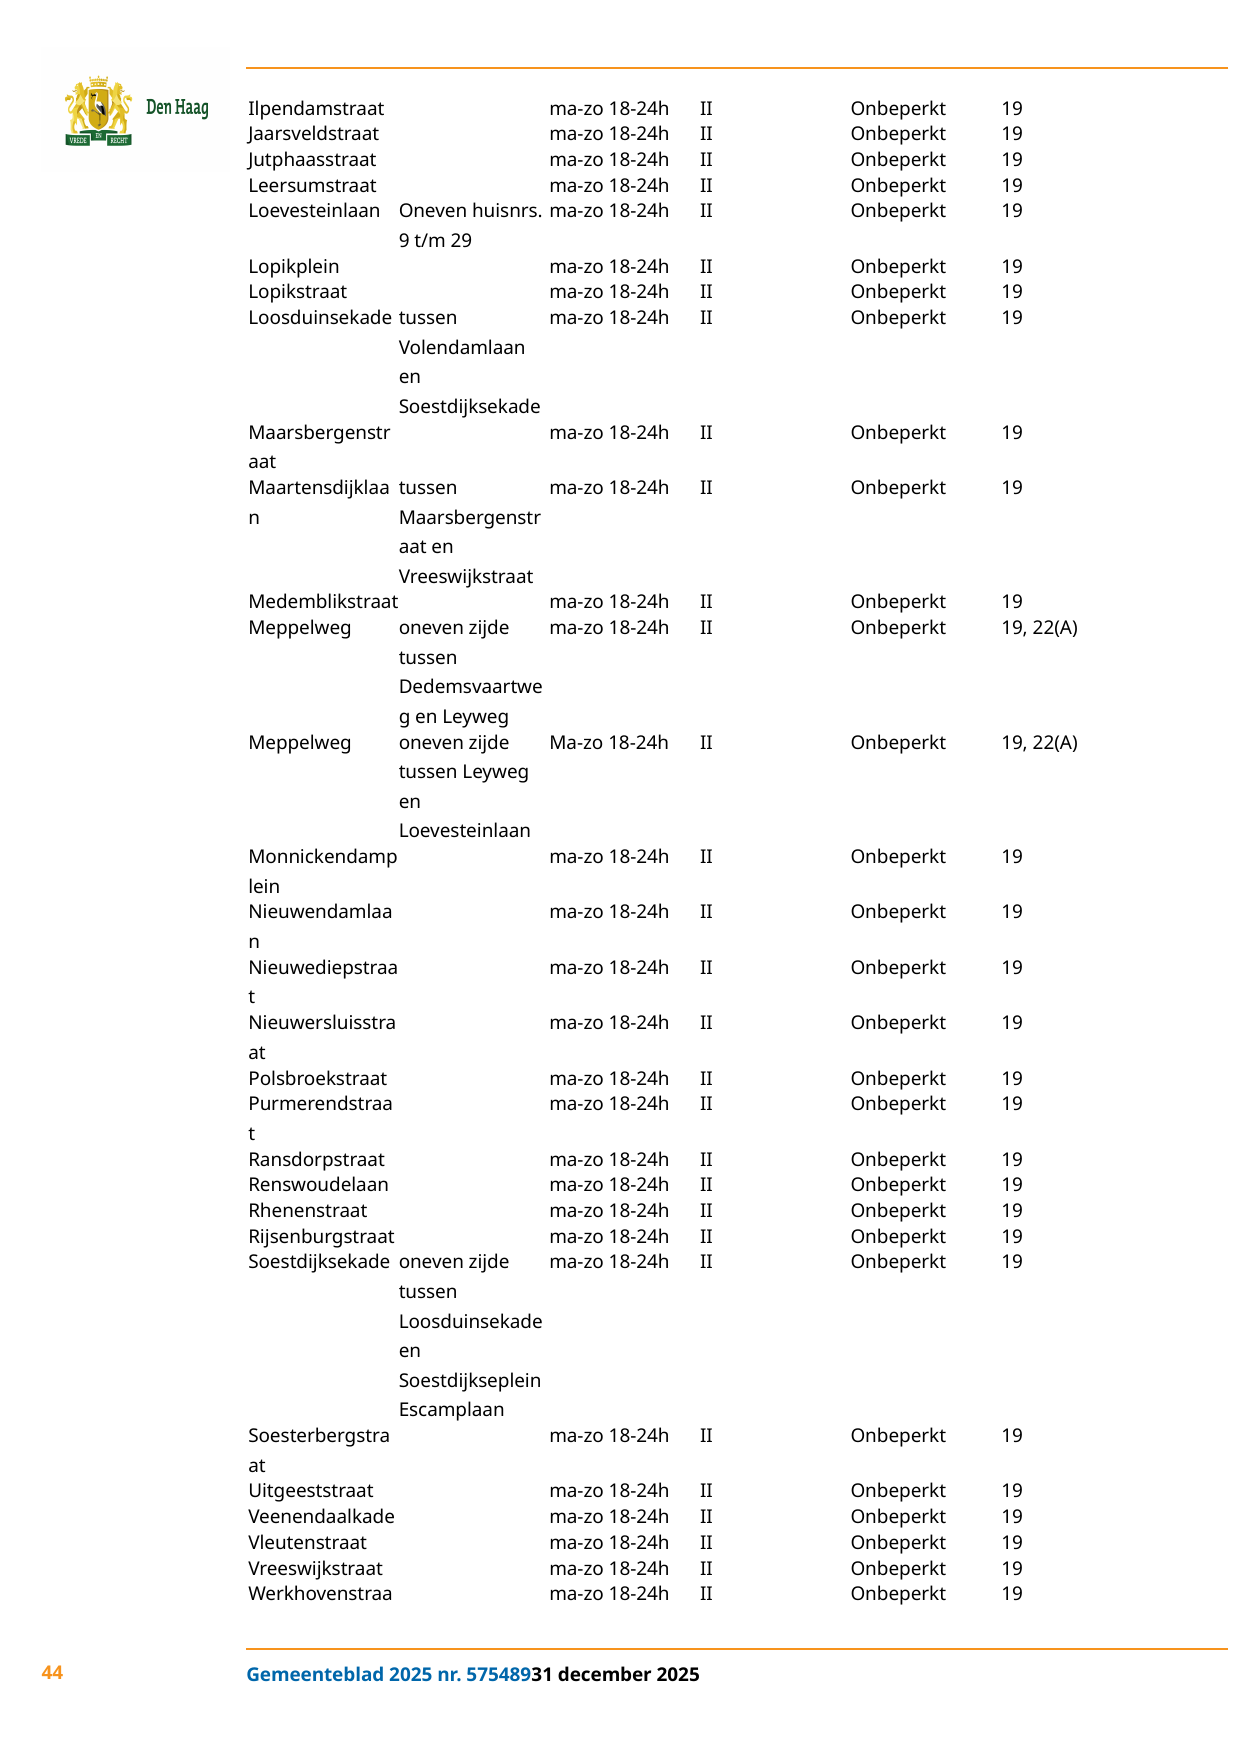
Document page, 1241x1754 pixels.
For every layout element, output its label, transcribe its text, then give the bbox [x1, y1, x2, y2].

table_cell ma-zo 18-24h [549, 589, 700, 614]
table_cell [399, 1090, 549, 1146]
table_cell ma-zo 18-24h [549, 615, 700, 729]
table_cell oneven zijde tussen Loosduinsekade en Soestdijkseplein Escamplaan [399, 1249, 549, 1422]
table_cell 19 [1001, 1090, 1152, 1146]
table_cell 19 [1001, 1146, 1152, 1171]
table_cell Onbeperkt [850, 1223, 1001, 1249]
table_cell tussen Maarsbergenstraat en Vreeswijkstraat [399, 474, 549, 589]
table_cell oneven zijde tussen Dedemsvaartweg en Leyweg [399, 615, 549, 729]
table_cell Onbeperkt [850, 615, 1001, 729]
table_cell 19 [1001, 279, 1152, 304]
table_cell 19 [1001, 1555, 1152, 1581]
table_cell II [700, 305, 850, 419]
table_cell Meppelweg [248, 729, 398, 843]
table_cell [399, 1555, 549, 1581]
table_cell Ransdorpstraat [248, 1146, 398, 1171]
table_cell 19 [1001, 1478, 1152, 1503]
table_cell [399, 1503, 549, 1529]
table_cell 19 [1001, 954, 1152, 1009]
table_cell Onbeperkt [850, 1422, 1001, 1478]
table_cell Polsbroekstraat [248, 1065, 398, 1090]
table_cell ma-zo 18-24h [549, 198, 700, 253]
table_cell [399, 1581, 549, 1606]
table_cell Maarsbergenstraat [248, 419, 398, 474]
table_cell ma-zo 18-24h [549, 1555, 700, 1581]
table_cell Onbeperkt [850, 1146, 1001, 1171]
table_cell Leersumstraat [248, 172, 398, 198]
table_cell 19, 22(A) [1001, 615, 1152, 729]
table_cell II [700, 1529, 850, 1555]
table_cell [399, 589, 549, 614]
table_cell 19 [1001, 1529, 1152, 1555]
table_cell [399, 95, 549, 121]
table_cell Onbeperkt [850, 1197, 1001, 1223]
table_cell ma-zo 18-24h [549, 1009, 700, 1065]
table_cell Lopikstraat [248, 279, 398, 304]
table_cell 19 [1001, 1065, 1152, 1090]
table_cell II [700, 1065, 850, 1090]
table_cell 19 [1001, 844, 1152, 899]
table_cell 19 [1001, 198, 1152, 253]
table_cell Rijsenburgstraat [248, 1223, 398, 1249]
table_cell 19 [1001, 1223, 1152, 1249]
table_cell II [700, 279, 850, 304]
table_cell oneven zijde tussen Leyweg en Loevesteinlaan [399, 729, 549, 843]
table_cell Medemblikstraat [248, 589, 398, 614]
table_cell Meppelweg [248, 615, 398, 729]
table_cell ma-zo 18-24h [549, 1146, 700, 1171]
table_cell ma-zo 18-24h [549, 1249, 700, 1422]
table_cell 19 [1001, 146, 1152, 172]
table_cell ma-zo 18-24h [549, 121, 700, 146]
table_cell Vleutenstraat [248, 1529, 398, 1555]
table_cell II [700, 899, 850, 954]
table_cell II [700, 844, 850, 899]
table_cell II [700, 1503, 850, 1529]
table_cell II [700, 1090, 850, 1146]
table_cell Ilpendamstraat [248, 95, 398, 121]
table_cell Onbeperkt [850, 1529, 1001, 1555]
table_cell tussen Volendamlaan en Soestdijksekade [399, 305, 549, 419]
table_cell Maartensdijklaan [248, 474, 398, 589]
table_cell II [700, 1581, 850, 1606]
table_cell II [700, 1422, 850, 1478]
table_cell II [700, 1223, 850, 1249]
table_cell II [700, 1197, 850, 1223]
table_cell Onbeperkt [850, 1478, 1001, 1503]
table_cell II [700, 615, 850, 729]
table_cell ma-zo 18-24h [549, 253, 700, 279]
table_cell Monnickendamplein [248, 844, 398, 899]
table_cell Oneven huisnrs. 9 t/m 29 [399, 198, 549, 253]
table_cell ma-zo 18-24h [549, 1065, 700, 1090]
table_cell [399, 1223, 549, 1249]
table_cell II [700, 1478, 850, 1503]
table_cell Werkhovenstraa [248, 1581, 398, 1606]
table_cell ma-zo 18-24h [549, 1171, 700, 1197]
table_cell Onbeperkt [850, 844, 1001, 899]
table_cell Jutphaasstraat [248, 146, 398, 172]
table_cell Nieuwendamlaan [248, 899, 398, 954]
table_cell Onbeperkt [850, 1503, 1001, 1529]
table_cell [399, 1529, 549, 1555]
table_cell [399, 1009, 549, 1065]
table_cell II [700, 419, 850, 474]
table_cell [399, 899, 549, 954]
table_cell Onbeperkt [850, 1090, 1001, 1146]
table_cell 19 [1001, 1249, 1152, 1422]
table_cell ma-zo 18-24h [549, 1090, 700, 1146]
table_cell Onbeperkt [850, 474, 1001, 589]
table_cell ma-zo 18-24h [549, 95, 700, 121]
table_cell [399, 1065, 549, 1090]
table_cell ma-zo 18-24h [549, 172, 700, 198]
table_cell ma-zo 18-24h [549, 1223, 700, 1249]
table_cell Onbeperkt [850, 899, 1001, 954]
table_cell Onbeperkt [850, 95, 1001, 121]
table_cell II [700, 729, 850, 843]
table_cell 19 [1001, 121, 1152, 146]
table_cell [399, 253, 549, 279]
table_cell II [700, 95, 850, 121]
table_cell Onbeperkt [850, 172, 1001, 198]
table_cell 19 [1001, 253, 1152, 279]
table_cell Onbeperkt [850, 1249, 1001, 1422]
table_cell Vreeswijkstraat [248, 1555, 398, 1581]
table_cell ma-zo 18-24h [549, 954, 700, 1009]
table_cell Onbeperkt [850, 1581, 1001, 1606]
table_cell 19 [1001, 1581, 1152, 1606]
picture [41, 47, 231, 172]
table_cell Renswoudelaan [248, 1171, 398, 1197]
table_cell [399, 172, 549, 198]
table_cell 19 [1001, 305, 1152, 419]
table_cell [399, 419, 549, 474]
table_cell II [700, 1146, 850, 1171]
table_cell Rhenenstraat [248, 1197, 398, 1223]
table_cell Onbeperkt [850, 419, 1001, 474]
table_cell 19 [1001, 172, 1152, 198]
table_cell [399, 1146, 549, 1171]
table_cell ma-zo 18-24h [549, 1422, 700, 1478]
table_cell [399, 954, 549, 1009]
table_cell [399, 844, 549, 899]
table_cell [399, 1197, 549, 1223]
table_cell 19 [1001, 474, 1152, 589]
table_cell 19 [1001, 1171, 1152, 1197]
table_cell Onbeperkt [850, 1009, 1001, 1065]
table_cell Soestdijksekade [248, 1249, 398, 1422]
table_cell Onbeperkt [850, 253, 1001, 279]
table_cell Loosduinsekade [248, 305, 398, 419]
table_cell Soesterbergstraat [248, 1422, 398, 1478]
table_cell Loevesteinlaan [248, 198, 398, 253]
table_cell [399, 121, 549, 146]
table_cell ma-zo 18-24h [549, 1503, 700, 1529]
table_cell Onbeperkt [850, 198, 1001, 253]
table_cell Ma-zo 18-24h [549, 729, 700, 843]
table_cell Onbeperkt [850, 729, 1001, 843]
table_cell ma-zo 18-24h [549, 1529, 700, 1555]
table_cell II [700, 121, 850, 146]
table_cell 19 [1001, 1503, 1152, 1529]
table_cell [399, 1422, 549, 1478]
table_cell 19 [1001, 1197, 1152, 1223]
table_cell 19 [1001, 1009, 1152, 1065]
table_cell Uitgeeststraat [248, 1478, 398, 1503]
table_cell Onbeperkt [850, 305, 1001, 419]
table_cell II [700, 589, 850, 614]
table_cell Nieuwediepstraat [248, 954, 398, 1009]
table_cell 19 [1001, 419, 1152, 474]
table_cell ma-zo 18-24h [549, 1581, 700, 1606]
table_cell Onbeperkt [850, 954, 1001, 1009]
table_cell [399, 279, 549, 304]
table_cell Lopikplein [248, 253, 398, 279]
table_cell 19 [1001, 1422, 1152, 1478]
table_cell II [700, 474, 850, 589]
table_cell Jaarsveldstraat [248, 121, 398, 146]
table_cell ma-zo 18-24h [549, 146, 700, 172]
table_cell Onbeperkt [850, 1171, 1001, 1197]
table_cell Onbeperkt [850, 589, 1001, 614]
table_cell [399, 146, 549, 172]
table_cell Nieuwersluisstraat [248, 1009, 398, 1065]
table_cell ma-zo 18-24h [549, 305, 700, 419]
table_cell II [700, 172, 850, 198]
table_cell II [700, 1249, 850, 1422]
table_cell II [700, 1555, 850, 1581]
table_cell ma-zo 18-24h [549, 474, 700, 589]
table_cell Onbeperkt [850, 1065, 1001, 1090]
table_cell 19, 22(A) [1001, 729, 1152, 843]
table_cell Onbeperkt [850, 1555, 1001, 1581]
table_cell Onbeperkt [850, 279, 1001, 304]
table_cell ma-zo 18-24h [549, 419, 700, 474]
table_cell [399, 1171, 549, 1197]
table_cell 19 [1001, 95, 1152, 121]
table_cell ma-zo 18-24h [549, 1478, 700, 1503]
table_cell II [700, 954, 850, 1009]
table_cell 19 [1001, 899, 1152, 954]
table_cell [399, 1478, 549, 1503]
table_cell II [700, 146, 850, 172]
table_cell II [700, 1171, 850, 1197]
table_cell 19 [1001, 589, 1152, 614]
table_cell II [700, 198, 850, 253]
table_cell Onbeperkt [850, 146, 1001, 172]
table_cell ma-zo 18-24h [549, 844, 700, 899]
table_cell II [700, 1009, 850, 1065]
table_cell Veenendaalkade [248, 1503, 398, 1529]
table_cell ma-zo 18-24h [549, 279, 700, 304]
table_cell ma-zo 18-24h [549, 899, 700, 954]
table_cell Onbeperkt [850, 121, 1001, 146]
table_cell ma-zo 18-24h [549, 1197, 700, 1223]
table_cell II [700, 253, 850, 279]
table_cell Purmerendstraat [248, 1090, 398, 1146]
